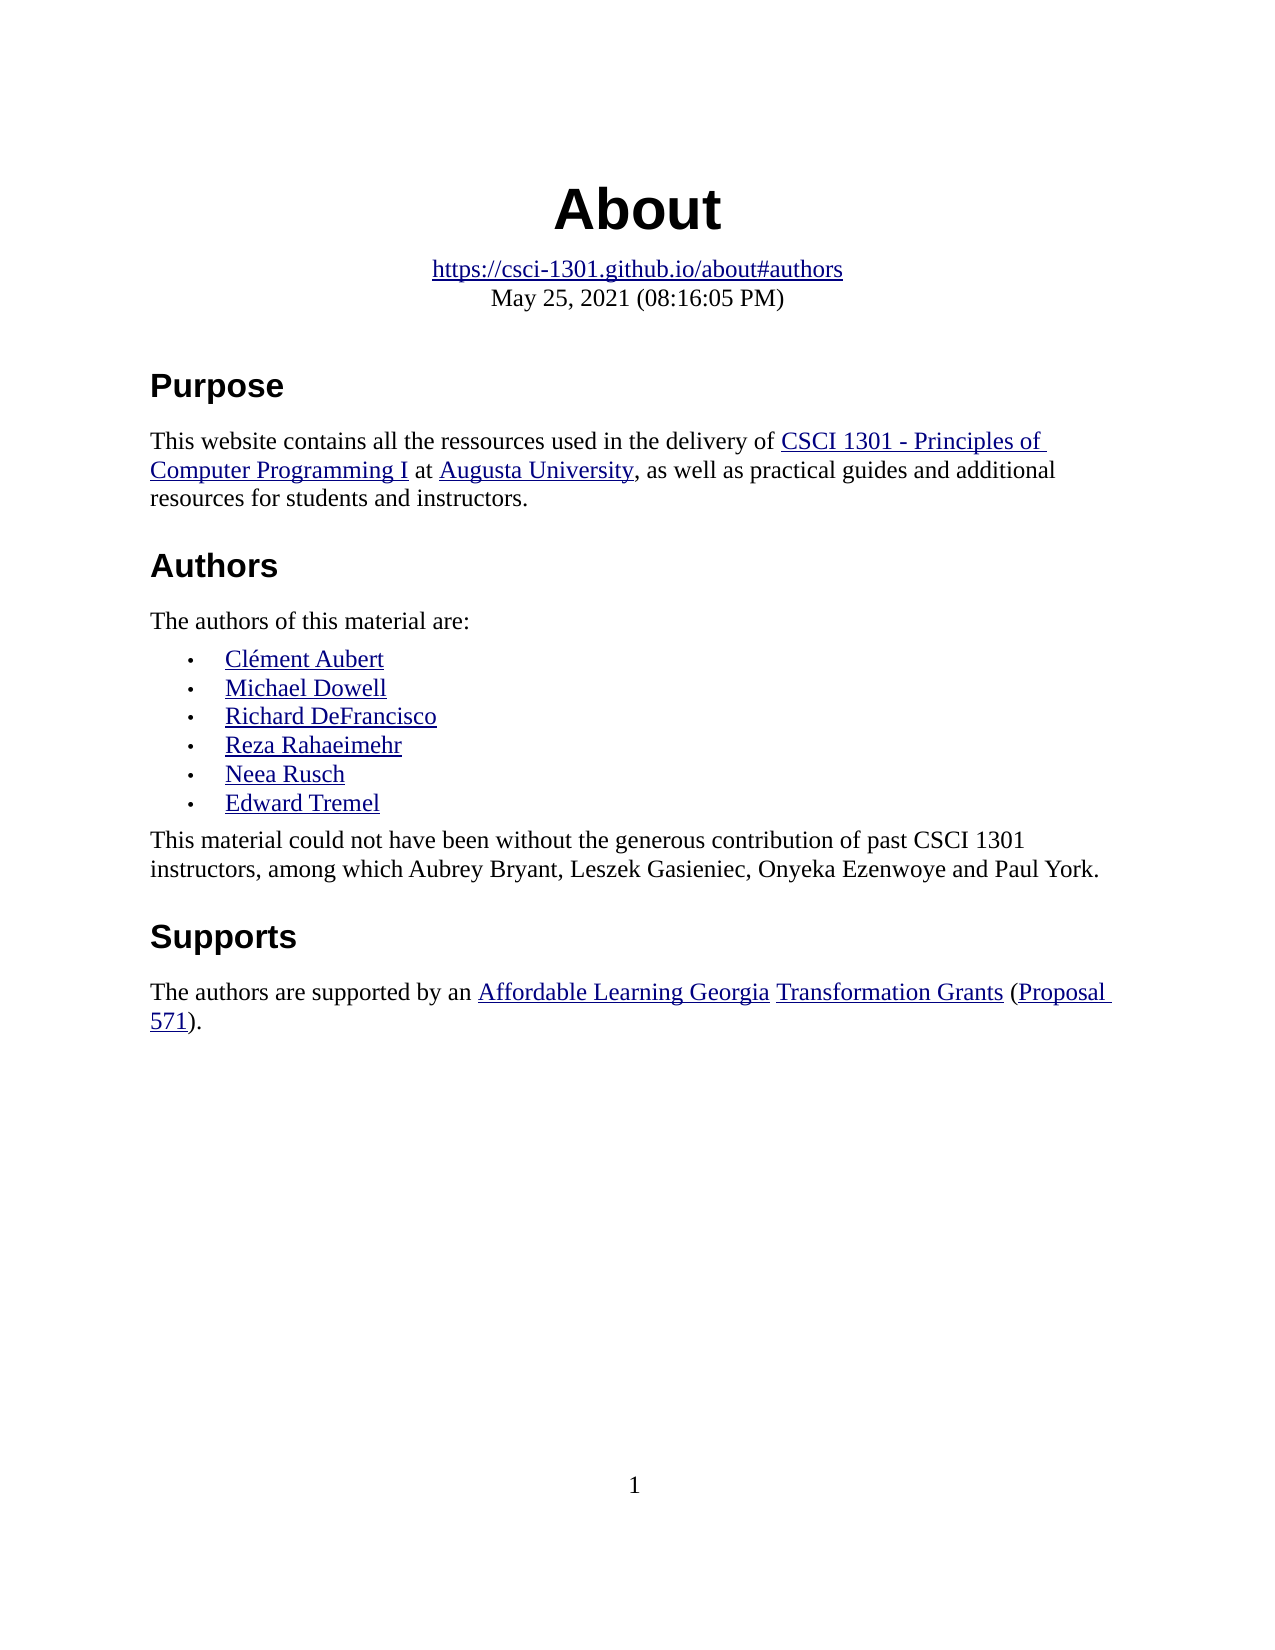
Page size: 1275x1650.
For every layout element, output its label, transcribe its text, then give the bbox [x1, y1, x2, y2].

list Neea Rusch [187, 759, 1125, 788]
list Richard DeFrancisco [187, 701, 1125, 730]
title About [150, 175, 1125, 242]
text The authors of this material are: [150, 606, 1125, 635]
list Michael Dowell [187, 673, 1125, 701]
subtitle Supports [150, 917, 1125, 956]
text This website contains all the ressources used in the delivery of CSCI 1301 - Principles of Computer Programming I at Augusta University, as well as practical guides and additional resources for students and instructors. [150, 426, 1125, 512]
subtitle Purpose [150, 366, 1125, 404]
text https://csci-1301.github.io/about#authors [150, 254, 1125, 283]
list Reza Rahaeimehr [187, 730, 1125, 759]
list Edward Tremel [187, 788, 1125, 816]
text This material could not have been without the generous contribution of past CSCI 1301 instructors, among which Aubrey Bryant, Leszek Gasieniec, Onyeka Ezenwoye and Paul York. [150, 825, 1125, 883]
text The authors are supported by an Affordable Learning Georgia Transformation Grants (Proposal 571). [150, 977, 1125, 1034]
subtitle Authors [150, 546, 1125, 585]
text May 25, 2021 (08:16:05 PM) [150, 283, 1125, 312]
list Clément Aubert [187, 644, 1125, 673]
